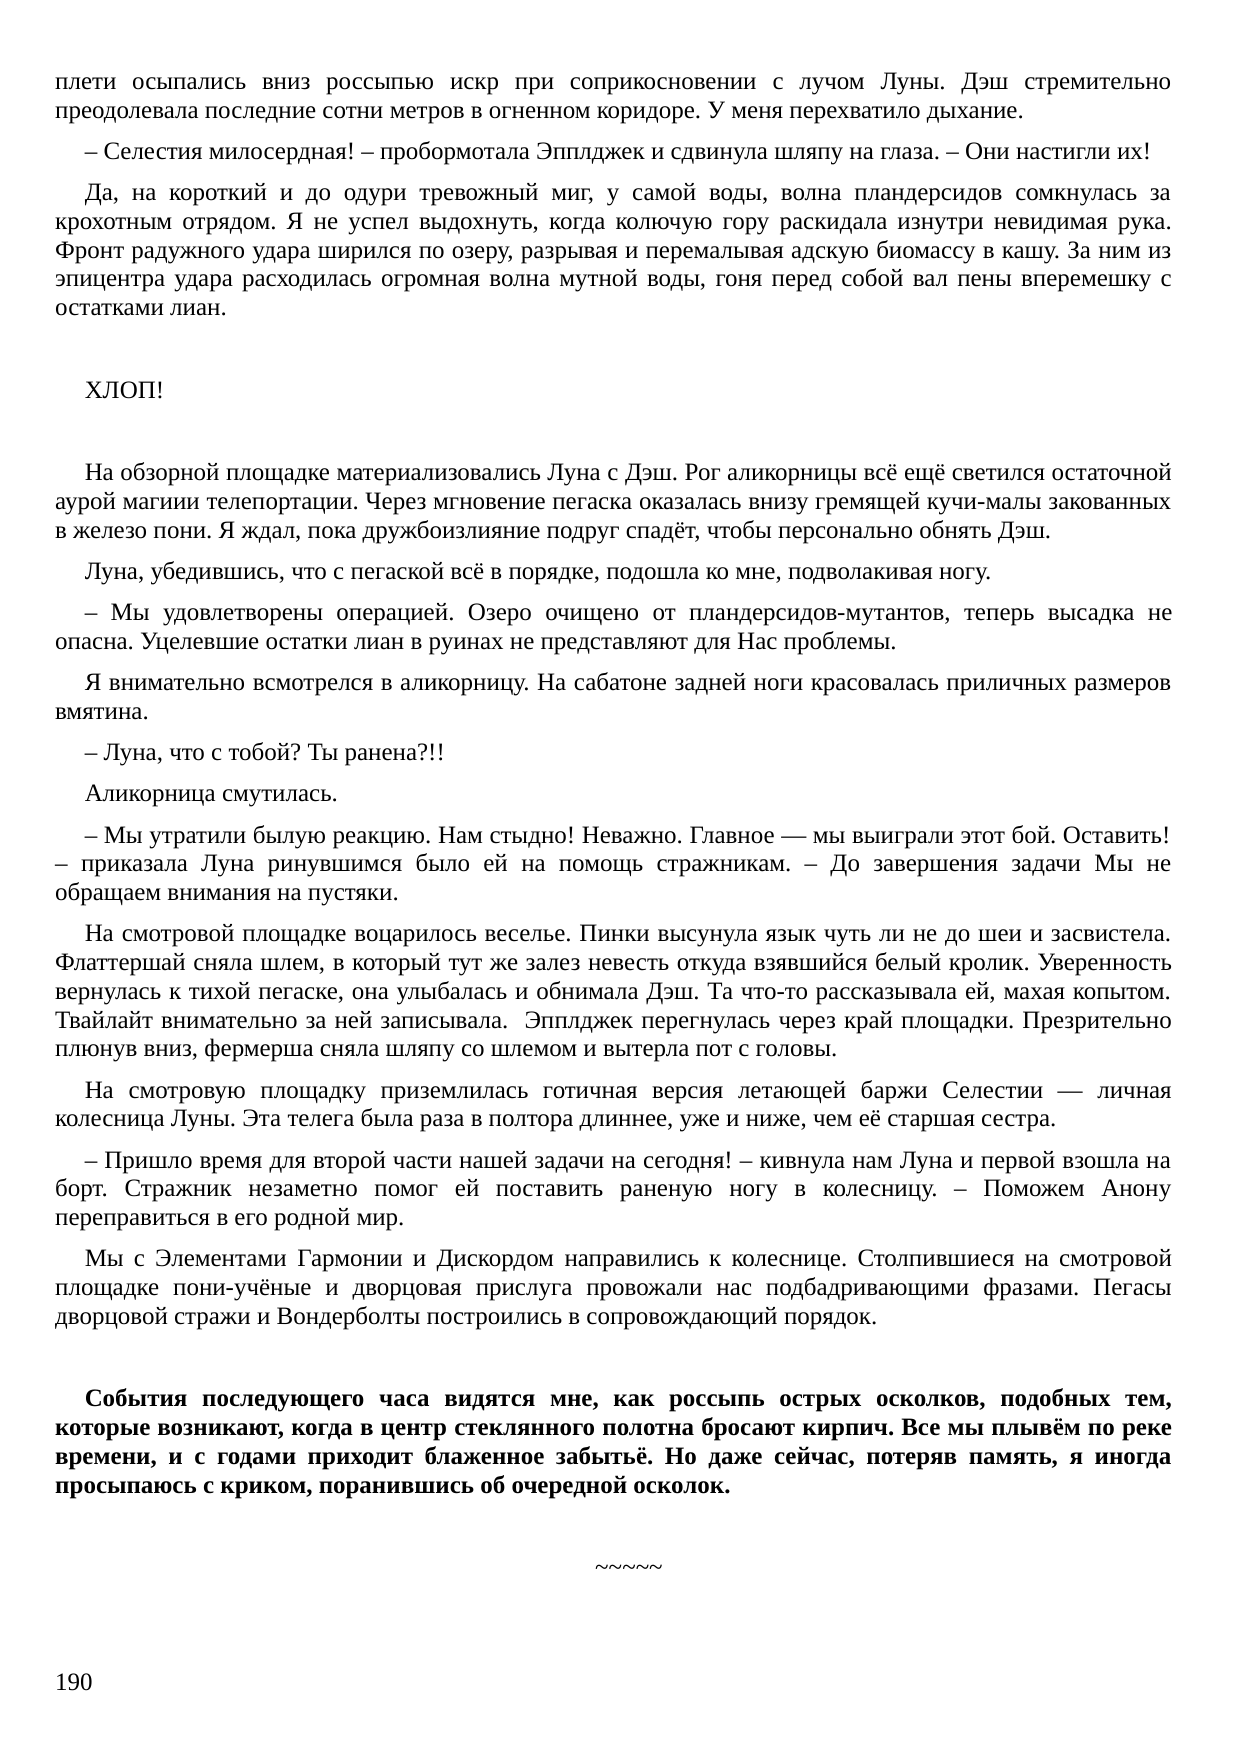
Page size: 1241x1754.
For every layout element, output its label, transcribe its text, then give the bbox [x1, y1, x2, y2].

text – Пришло время для второй части нашей задачи на сегодня! – кивнула нам Луна и первой взошла на борт. Стражник незаметно помог ей поставить раненую ногу в колесницу. – Поможем Анону переправиться в его родной мир. [55, 1145, 1173, 1231]
text Аликорница смутилась. [55, 778, 1173, 807]
text – Луна, что с тобой? Ты ранена?!! [55, 737, 1173, 766]
text Да, на короткий и до одури тревожный миг, у самой воды, волна пландерсидов сомкнулась за крохотным отрядом. Я не успел выдохнуть, когда колючую гору раскидала изнутри невидимая рука. Фронт радужного удара ширился по озеру, разрывая и перемалывая адскую биомассу в кашу. За ним из эпицентра удара расходилась огромная волна мутной воды, гоня перед собой вал пены вперемешку с остатками лиан. [55, 177, 1173, 321]
text Я внимательно всмотрелся в аликорницу. На сабатоне задней ноги красовалась приличных размеров вмятина. [55, 667, 1173, 725]
text На обзорной площадке материализовались Луна с Дэш. Рог аликорницы всё ещё светился остаточной аурой магиии телепортации. Через мгновение пегаска оказалась внизу гремящей кучи-малы закованных в железо пони. Я ждал, пока дружбоизлияние подруг спадёт, чтобы персонально обнять Дэш. [55, 457, 1173, 543]
text На смотровой площадке воцарилось веселье. Пинки высунула язык чуть ли не до шеи и засвистела. Флаттершай сняла шлем, в который тут же залез невесть откуда взявшийся белый кролик. Уверенность вернулась к тихой пегаске, она улыбалась и обнимала Дэш. Та что-то рассказывала ей, махая копытом. Твайлайт внимательно за ней записывала. Эпплджек перегнулась через край площадки. Презрительно плюнув вниз, фермерша сняла шляпу со шлемом и вытерла пот с головы. [55, 918, 1173, 1062]
text плети осыпались вниз россыпью искр при соприкосновении с лучом Луны. Дэш стремительно преодолевала последние сотни метров в огненном коридоре. У меня перехватило дыхание. [55, 66, 1173, 123]
text События последующего часа видятся мне, как россыпь острых осколков, подобных тем, которые возникают, когда в центр стеклянного полотна бросают кирпич. Все мы плывём по реке времени, и с годами приходит блаженное забытьё. Но даже сейчас, потеряв память, я иногда просыпаюсь с криком, поранившись об очередной осколок. [55, 1383, 1173, 1498]
text – Мы утратили былую реакцию. Нам стыдно! Неважно. Главное — мы выиграли этот бой. Оставить! – приказала Луна ринувшимся было ей на помощь стражникам. – До завершения задачи Мы не обращаем внимания на пустяки. [55, 820, 1173, 906]
text Луна, убедившись, что с пегаской всё в порядке, подошла ко мне, подволакивая ногу. [55, 556, 1173, 585]
text ХЛОП! [55, 375, 1173, 403]
text Мы с Элементами Гармонии и Дискордом направились к колеснице. Столпившиеся на смотровой площадке пони-учёные и дворцовая прислуга провожали нас подбадривающими фразами. Пегасы дворцовой стражи и Вондерболты построились в сопровождающий порядок. [55, 1243, 1173, 1330]
text На смотровую площадку приземлилась готичная версия летающей баржи Селестии — личная колесница Луны. Эта телега была раза в полтора длиннее, уже и ниже, чем её старшая сестра. [55, 1075, 1173, 1132]
text – Селестия милосердная! – пробормотала Эпплджек и сдвинула шляпу на глаза. – Они настигли их! [55, 136, 1173, 165]
text – Мы удовлетворены операцией. Озеро очищено от пландерсидов-мутантов, теперь высадка не опасна. Уцелевшие остатки лиан в руинах не представляют для Нас проблемы. [55, 597, 1173, 655]
text ~~~~~ [55, 1552, 1173, 1581]
